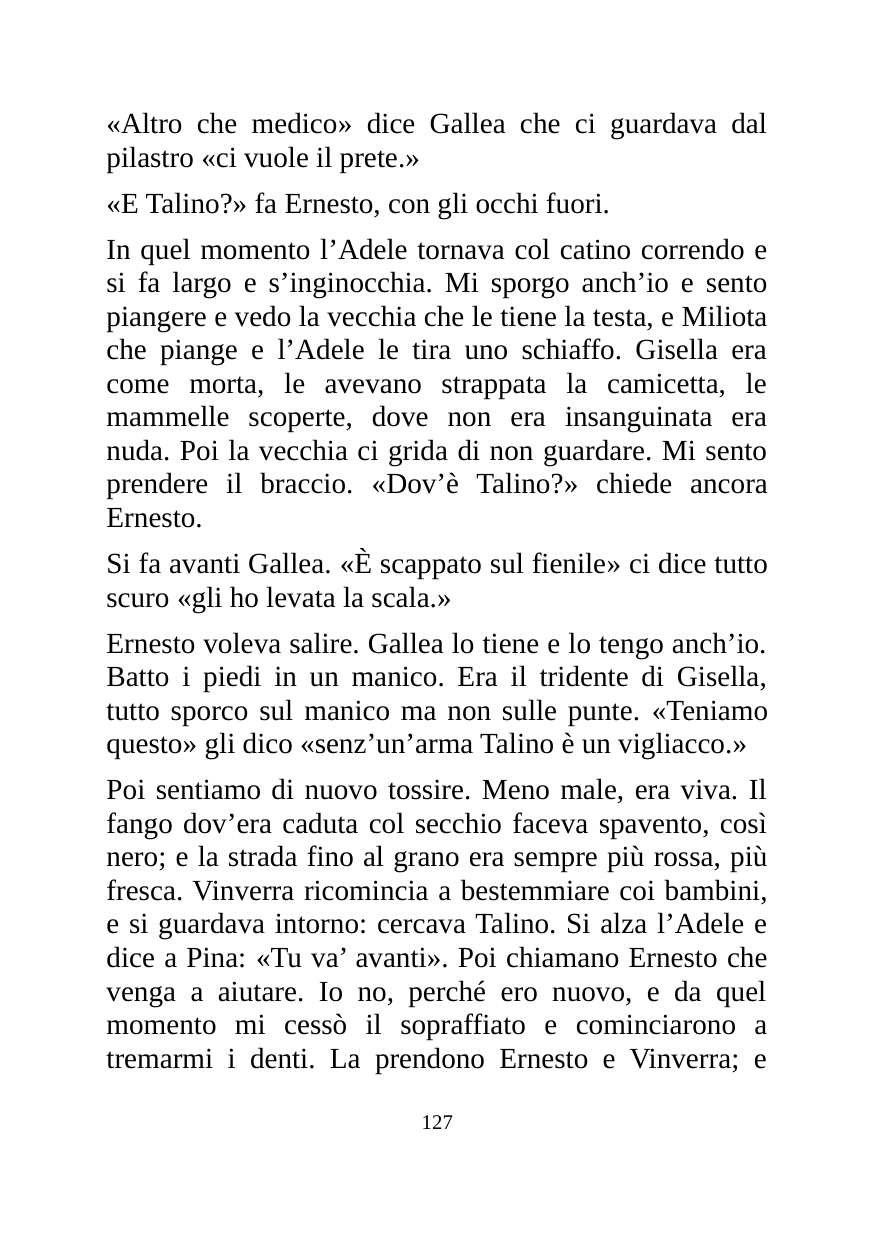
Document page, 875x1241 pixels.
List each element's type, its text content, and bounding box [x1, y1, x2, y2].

text «E Talino?» fa Ernesto, con gli occhi fuori. [106, 186, 768, 219]
text «Altro che medico» dice Gallea che ci guardava dal pilastro «ci vuole il prete.» [106, 106, 768, 173]
text Poi sentiamo di nuovo tossire. Meno male, era viva. Il fango dov’era caduta col secchio faceva spavento, così nero; e la strada fino al grano era sempre più rossa, più fresca. Vinverra ricomincia a bestemmiare coi bambini, e si guardava intorno: cercava Talino. Si alza l’Adele e dice a Pina: «Tu va’ avanti». Poi chiamano Ernesto che venga a aiutare. Io no, perché ero nuovo, e da quel momento mi cessò il sopraffiato e cominciarono a tremarmi i denti. La prendono Ernesto e Vinverra; e [106, 772, 768, 1074]
text In quel momento l’Adele tornava col catino correndo e si fa largo e s’inginocchia. Mi sporgo anch’io e sento piangere e vedo la vecchia che le tiene la testa, e Miliota che piange e l’Adele le tira uno schiaffo. Gisella era come morta, le avevano strappata la camicetta, le mammelle scoperte, dove non era insanguinata era nuda. Poi la vecchia ci grida di non guardare. Mi sento prendere il braccio. «Dov’è Talino?» chiede ancora Ernesto. [106, 232, 768, 534]
text Ernesto voleva salire. Gallea lo tiene e lo tengo anch’io. Batto i piedi in un manico. Era il tridente di Gisella, tutto sporco sul manico ma non sulle punte. «Teniamo questo» gli dico «senz’un’arma Talino è un vigliacco.» [106, 626, 768, 760]
text Si fa avanti Gallea. «È scappato sul fienile» ci dice tutto scuro «gli ho levata la scala.» [106, 546, 768, 613]
